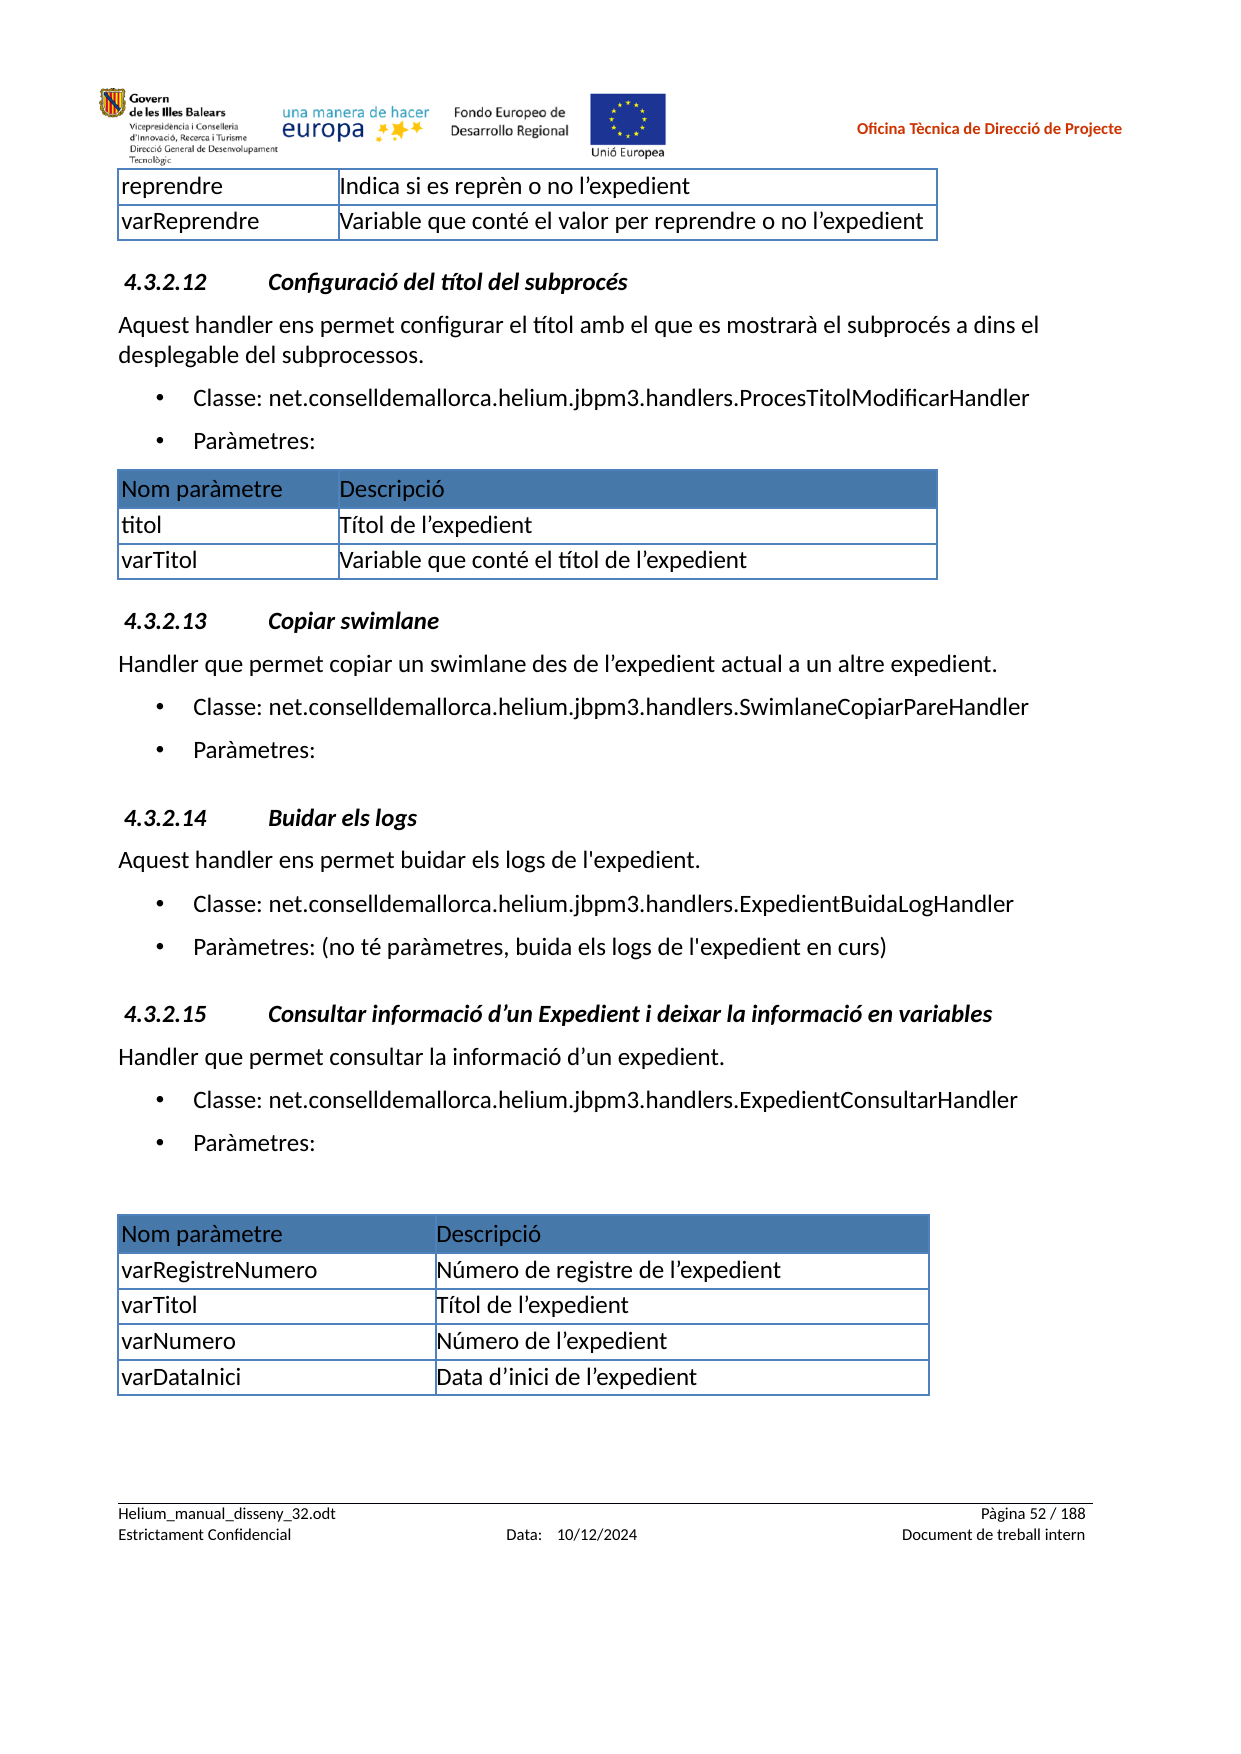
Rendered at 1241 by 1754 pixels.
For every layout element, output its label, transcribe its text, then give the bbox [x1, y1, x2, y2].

table_cell Indica si es reprèn o no l’expedient [340, 170, 936, 203]
subtitle Configuració del títol del subprocés [118, 266, 1122, 296]
text Aquest handler ens permet configurar el títol amb el que es mostrarà el subprocés a dins el desplegable del subprocessos. [118, 309, 1122, 370]
table_header Descripció [340, 471, 936, 507]
picture [99, 87, 668, 166]
table_cell Número de registre de l’expedient [437, 1254, 928, 1288]
subtitle Buidar els logs [118, 802, 1122, 832]
table_cell Títol de l’expedient [340, 509, 936, 542]
table_cell varReprendre [119, 206, 338, 239]
table_cell Variable que conté el títol de l’expedient [340, 545, 936, 578]
table_cell Títol de l’expedient [437, 1290, 928, 1323]
table_cell titol [119, 509, 338, 542]
text Handler que permet copiar un swimlane des de l’expedient actual a un altre expedient. [118, 648, 1122, 678]
subtitle Consultar informació d’un Expedient i deixar la informació en variables [118, 999, 1122, 1029]
list Paràmetres: [156, 1128, 1122, 1158]
text Aquest handler ens permet buidar els logs de l'expedient. [118, 845, 1122, 875]
table_cell Variable que conté el valor per reprendre o no l’expedient [340, 206, 936, 239]
subtitle Copiar swimlane [118, 605, 1122, 635]
table_cell Data d’inici de l’expedient [437, 1361, 928, 1394]
table_header Nom paràmetre [119, 1216, 435, 1252]
list Paràmetres: (no té paràmetres, buida els logs de l'expedient en curs) [156, 931, 1122, 961]
list Classe: net.conselldemallorca.helium.jbpm3.handlers.ProcesTitolModificarHandler [156, 382, 1122, 413]
list Classe: net.conselldemallorca.helium.jbpm3.handlers.ExpedientConsultarHandler [156, 1084, 1122, 1115]
list Paràmetres: [156, 425, 1122, 456]
list Classe: net.conselldemallorca.helium.jbpm3.handlers.SwimlaneCopiarPareHandler [156, 691, 1122, 721]
list Classe: net.conselldemallorca.helium.jbpm3.handlers.ExpedientBuidaLogHandler [156, 888, 1122, 918]
table_cell varDataInici [119, 1361, 435, 1394]
table_cell varTitol [119, 545, 338, 578]
table_cell Número de l’expedient [437, 1325, 928, 1359]
table_cell varTitol [119, 1290, 435, 1323]
table_header Nom paràmetre [119, 471, 338, 507]
table_cell varRegistreNumero [119, 1254, 435, 1288]
table_header Descripció [437, 1216, 928, 1252]
text Handler que permet consultar la informació d’un expedient. [118, 1042, 1122, 1072]
table_cell varNumero [119, 1325, 435, 1359]
table_cell reprendre [119, 170, 338, 203]
list Paràmetres: [156, 734, 1122, 764]
